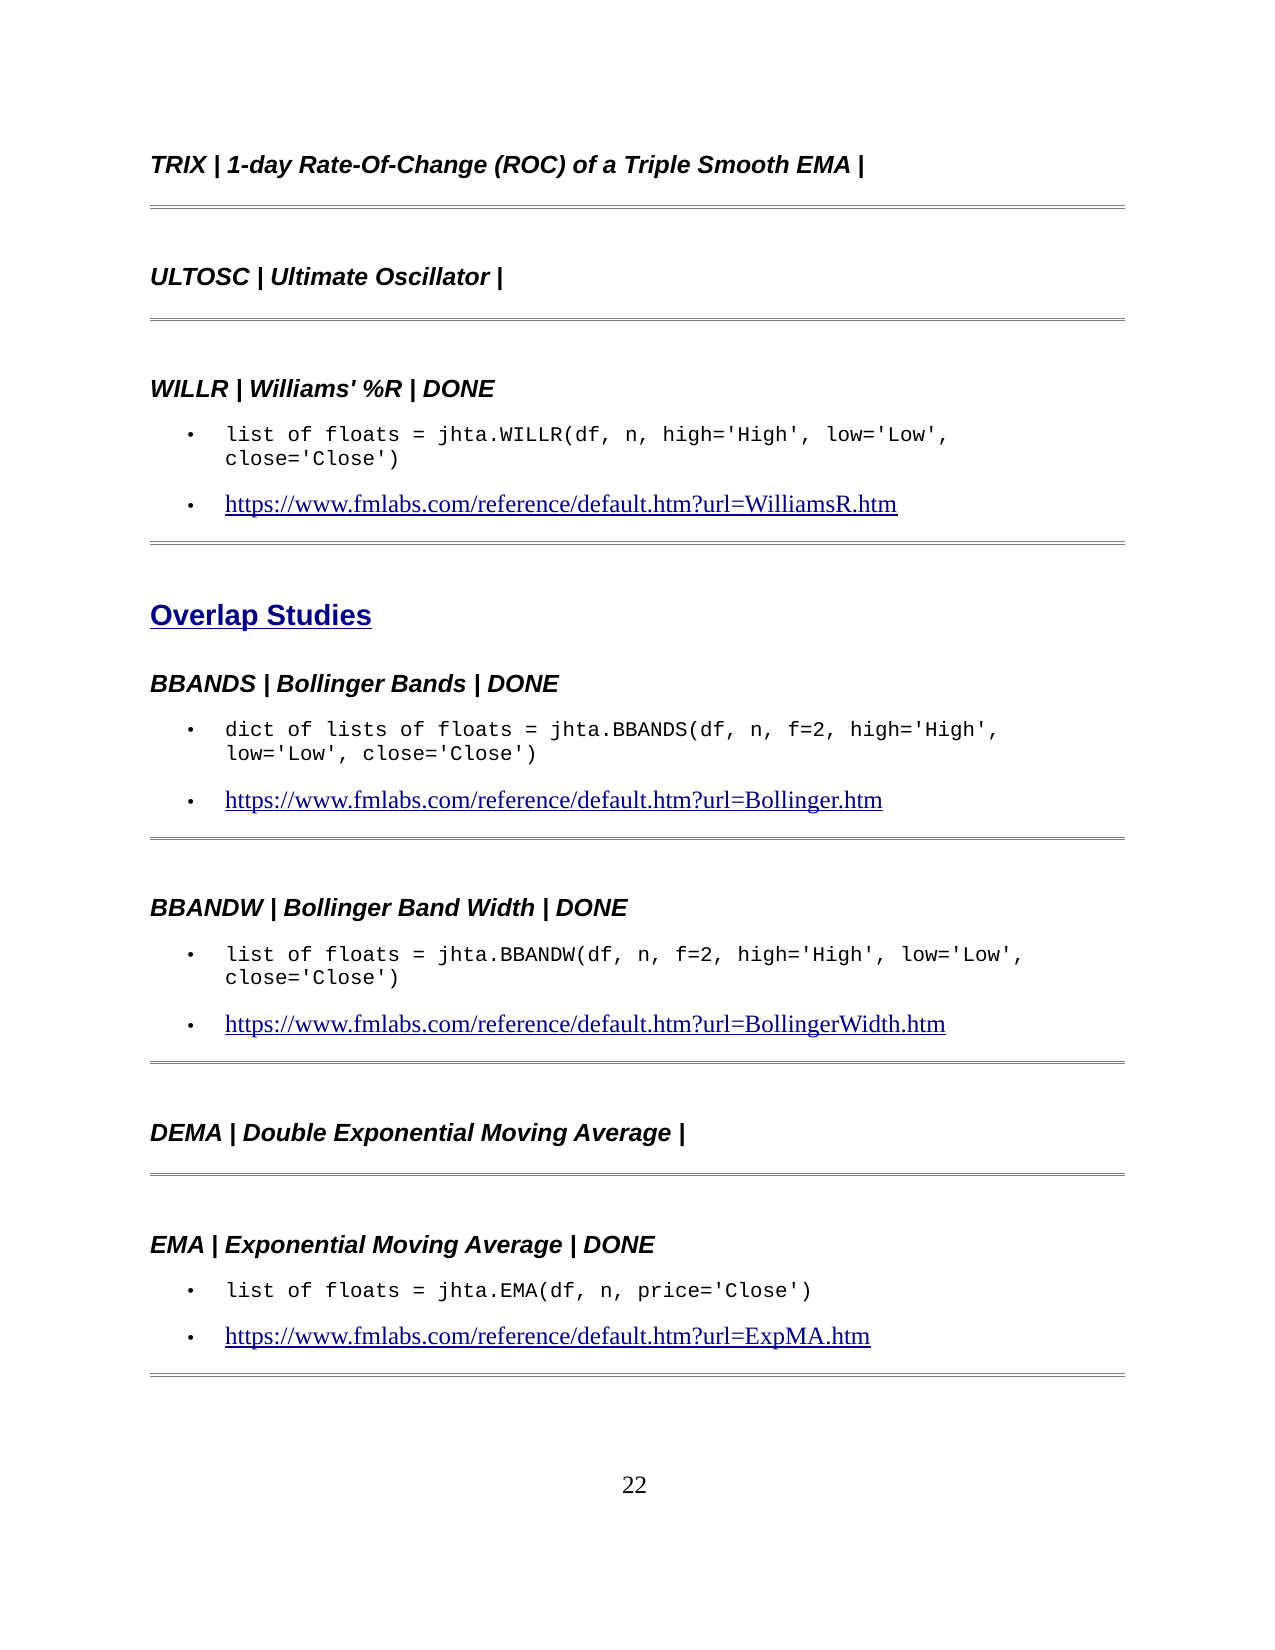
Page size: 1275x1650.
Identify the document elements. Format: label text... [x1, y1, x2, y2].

list https://www.fmlabs.com/reference/default.htm?url=BollingerWidth.htm [187, 1009, 1125, 1037]
list dict of lists of floats = jhta.BBANDS(df, n, f=2, high='High', low='Low', close='Close') [187, 719, 1125, 767]
list list of floats = jhta.BBANDW(df, n, f=2, high='High', low='Low', close='Close') [187, 943, 1125, 991]
subtitle ULTOSC | Ultimate Oscillator | [150, 262, 1125, 291]
subtitle TRIX | 1-day Rate-Of-Change (ROC) of a Triple Smooth EMA | [150, 150, 1125, 178]
subtitle WILLR | Williams' %R | DONE [150, 374, 1125, 403]
list https://www.fmlabs.com/reference/default.htm?url=Bollinger.htm [187, 785, 1125, 813]
subtitle Overlap Studies [150, 598, 1125, 632]
subtitle DEMA | Double Exponential Moving Average | [150, 1118, 1125, 1146]
subtitle EMA | Exponential Moving Average | DONE [150, 1230, 1125, 1258]
list https://www.fmlabs.com/reference/default.htm?url=ExpMA.htm [187, 1321, 1125, 1350]
list list of floats = jhta.EMA(df, n, price='Close') [187, 1280, 1125, 1303]
subtitle BBANDW | Bollinger Band Width | DONE [150, 893, 1125, 922]
list list of floats = jhta.WILLR(df, n, high='High', low='Low', close='Close') [187, 424, 1125, 472]
subtitle BBANDS | Bollinger Bands | DONE [150, 669, 1125, 698]
list https://www.fmlabs.com/reference/default.htm?url=WilliamsR.htm [187, 489, 1125, 518]
